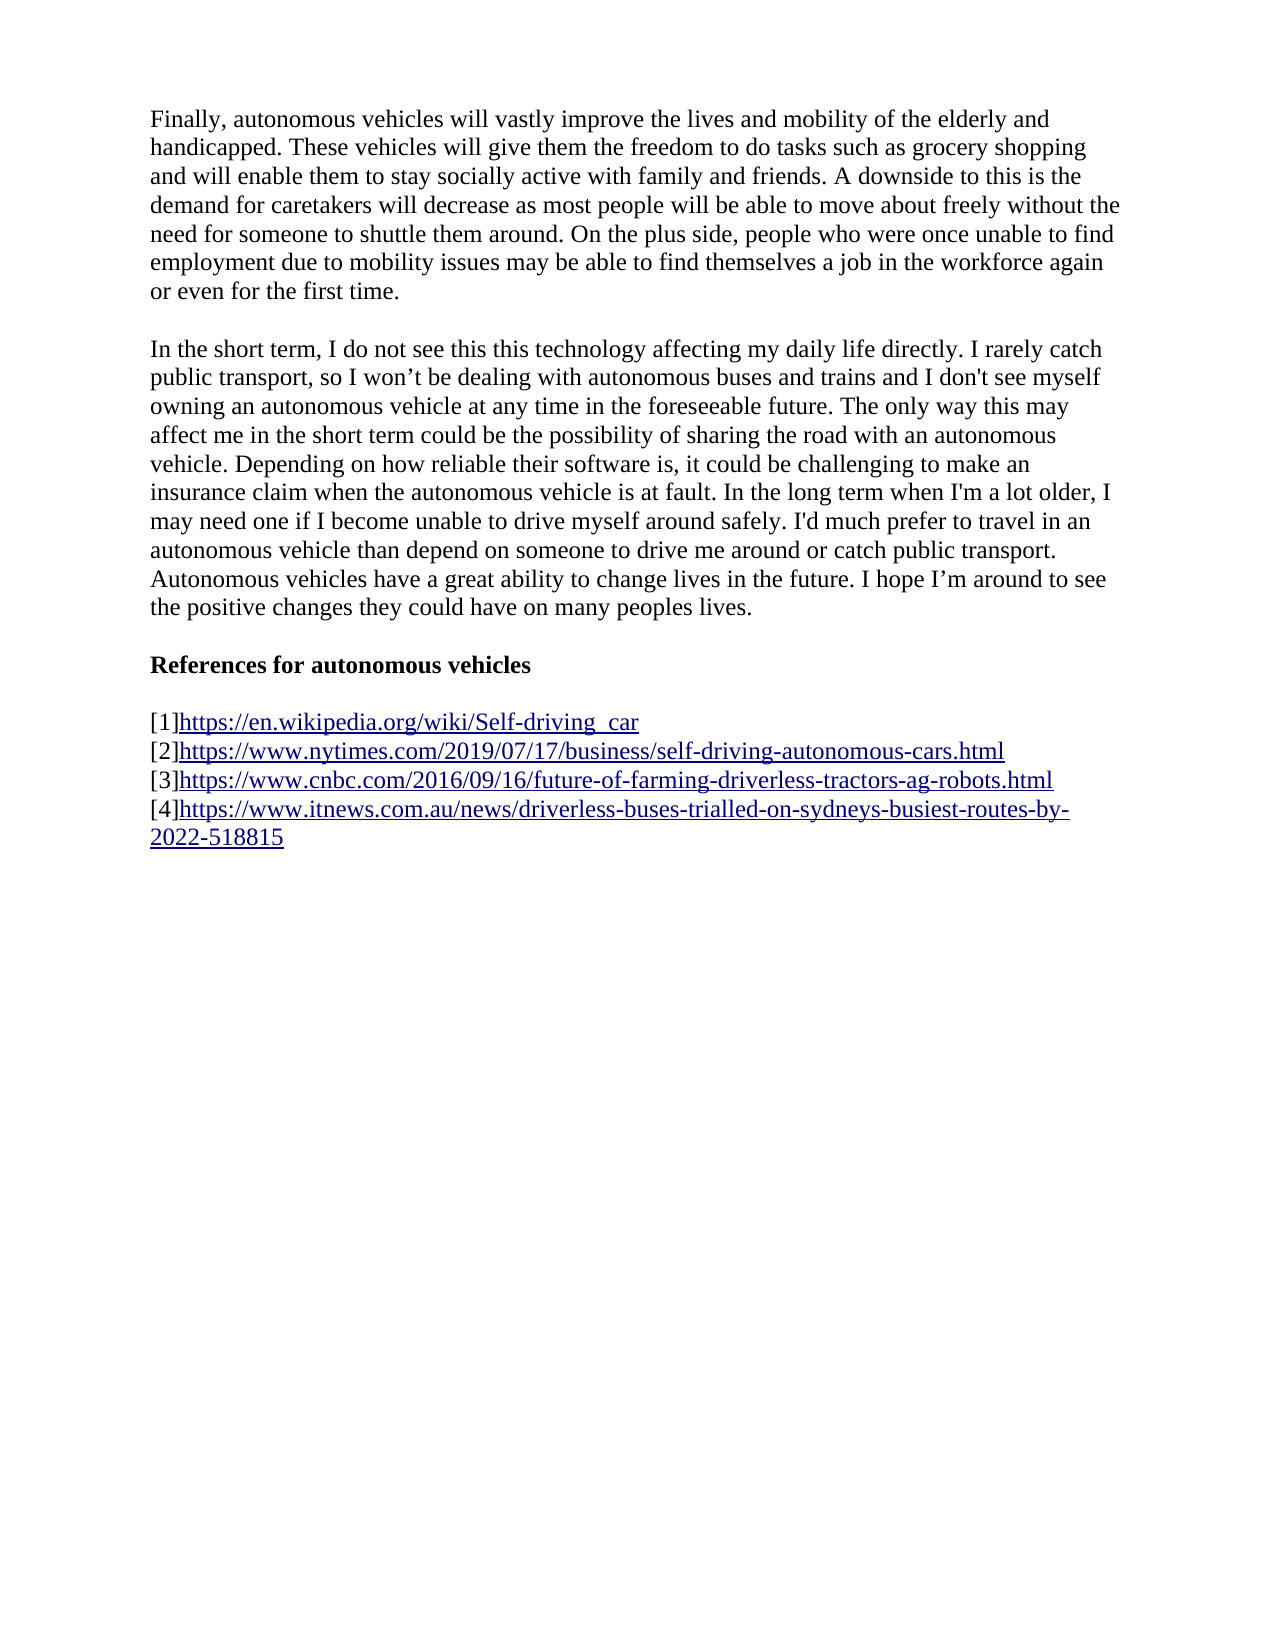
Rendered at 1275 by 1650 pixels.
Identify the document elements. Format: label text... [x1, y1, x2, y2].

text [2]https://www.nytimes.com/2019/07/17/business/self-driving-autonomous-cars.html [150, 736, 1125, 765]
text [4]https://www.itnews.com.au/news/driverless-buses-trialled-on-sydneys-busiest-routes-by-2022-518815 [150, 794, 1125, 851]
text In the short term, I do not see this this technology affecting my daily life directly. I rarely catch public transport, so I won’t be dealing with autonomous buses and trains and I don't see myself owning an autonomous vehicle at any time in the foreseeable future. The only way this may affect me in the short term could be the possibility of sharing the road with an autonomous vehicle. Depending on how reliable their software is, it could be challenging to make an insurance claim when the autonomous vehicle is at fault. In the long term when I'm a lot older, I may need one if I become unable to drive myself around safely. I'd much prefer to travel in an autonomous vehicle than depend on someone to drive me around or catch public transport. Autonomous vehicles have a great ability to change lives in the future. I hope I’m around to see the positive changes they could have on many peoples lives. [150, 334, 1125, 621]
text [3]https://www.cnbc.com/2016/09/16/future-of-farming-driverless-tractors-ag-robots.html [150, 765, 1125, 794]
text [1]https://en.wikipedia.org/wiki/Self-driving_car [150, 707, 1125, 736]
text Finally, autonomous vehicles will vastly improve the lives and mobility of the elderly and handicapped. These vehicles will give them the freedom to do tasks such as grocery shopping and will enable them to stay socially active with family and friends. A downside to this is the demand for caretakers will decrease as most people will be able to move about freely without the need for someone to shuttle them around. On the plus side, people who were once unable to find employment due to mobility issues may be able to find themselves a job in the workforce again or even for the first time. [150, 104, 1125, 305]
text References for autonomous vehicles [150, 650, 1125, 679]
